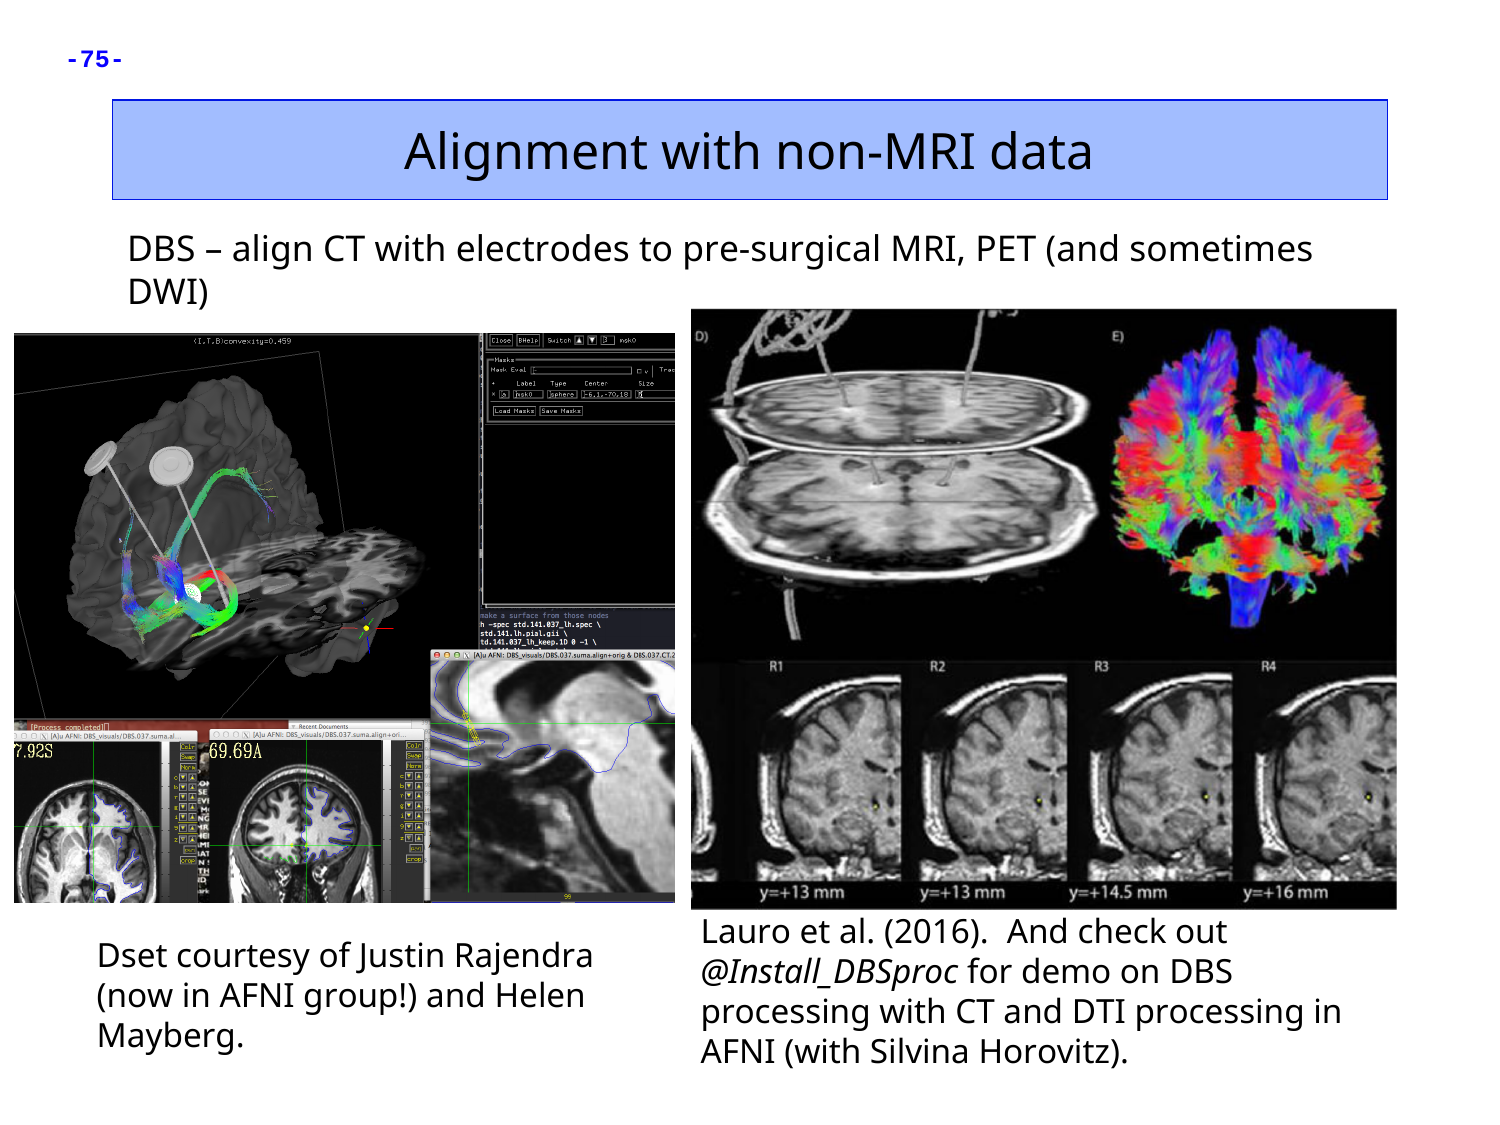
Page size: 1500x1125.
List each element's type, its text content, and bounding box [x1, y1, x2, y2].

text_box DBS – align CT with electrodes to pre-surgical MRI, PET (and sometimes DWI) [112, 218, 1387, 290]
text_box Dset courtesy of Justin Rajendra (now in AFNI group!) and Helen Mayberg. [81, 926, 655, 1084]
picture [14, 333, 675, 903]
text_box Lauro et al. (2016). And check out @Install_DBSproc for demo on DBS processing with CT and DTI processing in AFNI (with Silvina Horovitz). [685, 902, 1414, 1080]
text_box Alignment with non-MRI data [112, 99, 1388, 200]
picture [691, 307, 1397, 902]
